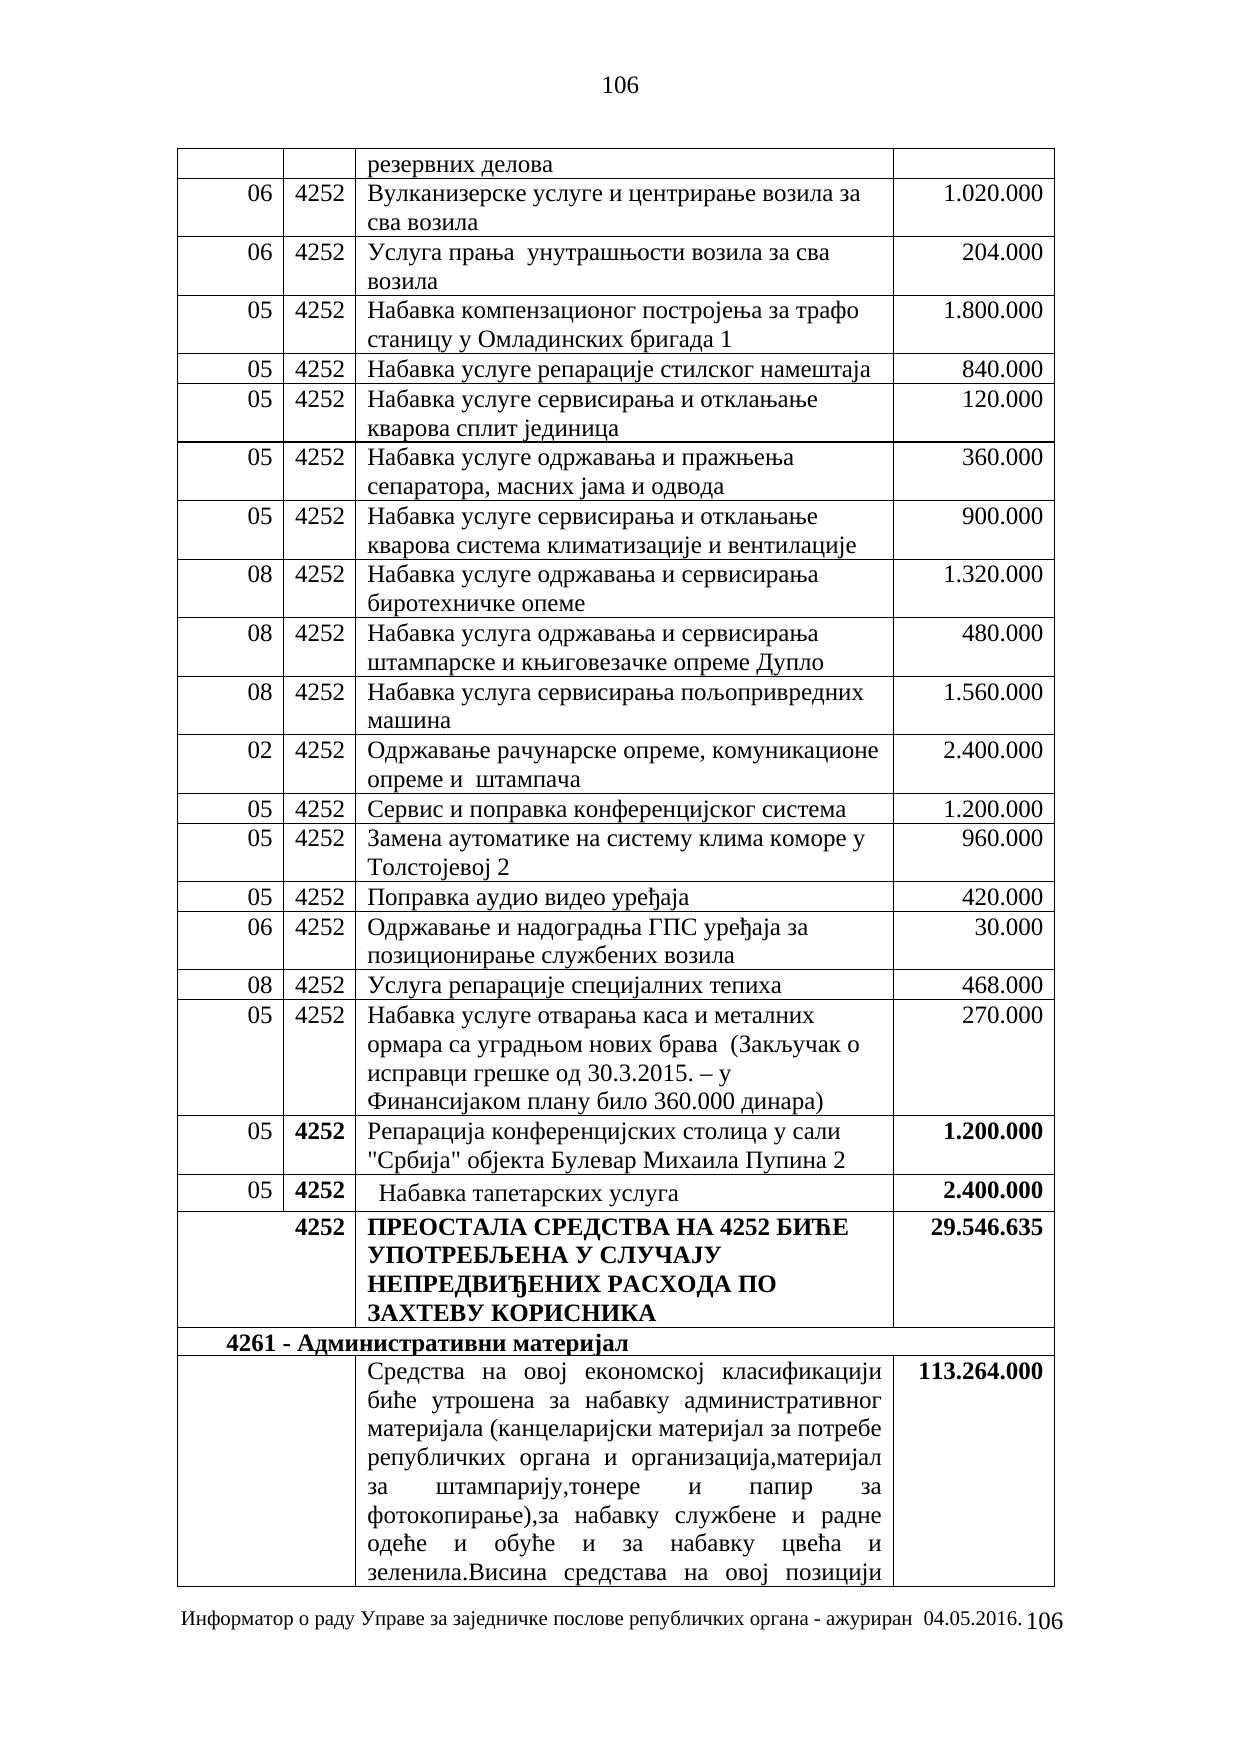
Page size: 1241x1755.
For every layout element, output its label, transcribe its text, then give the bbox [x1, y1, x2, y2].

table_cell Замена аутоматике на систему клима коморе у Толстојевој 2 [356, 824, 893, 881]
table_cell [178, 149, 283, 177]
table_cell 08 [178, 560, 283, 617]
table_cell 204.000 [894, 237, 1054, 294]
table_cell 2.400.000 [894, 735, 1054, 793]
table_cell 05 [178, 882, 283, 911]
table_cell 1.560.000 [894, 677, 1054, 734]
table_cell Одржавање и надоградња ГПС уређаја за позиционирање службених возила [356, 912, 893, 969]
table_cell 4252 [284, 501, 355, 558]
table_cell Набавка услуге сервисирања и отклањање кварова система климатизације и вентилације [356, 501, 893, 558]
table_cell 1.800.000 [894, 296, 1054, 353]
table_cell 4252 [284, 1116, 355, 1174]
table_cell 4252 [284, 560, 355, 617]
table_cell 900.000 [894, 501, 1054, 558]
table_cell [894, 149, 1054, 177]
table_cell 1.200.000 [894, 794, 1054, 822]
table_header Набавка тапетарских услуга [367, 1175, 893, 1211]
table_cell 113.264.000 [894, 1356, 1054, 1586]
table_cell Набавка услуге одржавања и сервисирања биротехничке опеме [356, 560, 893, 617]
table_cell 4252 [284, 912, 355, 969]
table_cell 4252 [284, 970, 355, 999]
table_cell Набавка услуга одржавања и сервисирања штампарске и књиговезачке опреме Дупло [356, 618, 893, 676]
table_cell 05 [178, 1000, 283, 1115]
table_cell Набавка услуге одржавања и пражњења сепаратора, масних јама и одвода [356, 443, 893, 500]
table_cell 08 [178, 970, 283, 999]
table_cell 02 [178, 735, 283, 793]
table_cell 4252 [178, 1212, 355, 1327]
table_cell 08 [178, 677, 283, 734]
table_cell Набавка компензационог постројења за трафо станицу у Омладинских бригада 1 [356, 296, 893, 353]
table_cell 4252 [284, 1000, 355, 1115]
table_cell Набавка услуга сервисирања пољопривредних машина [356, 677, 893, 734]
table_cell 06 [178, 179, 283, 236]
table_cell 468.000 [894, 970, 1054, 999]
table_cell 29.546.635 [894, 1212, 1054, 1327]
table_cell резервних делова [356, 149, 893, 177]
table_cell [356, 1175, 893, 1211]
table_cell 4252 [284, 677, 355, 734]
table_cell Сервис и поправка конференцијског система [356, 794, 893, 822]
table_cell 06 [178, 912, 283, 969]
table_cell 05 [178, 443, 283, 500]
table_cell 2.400.000 [894, 1175, 1054, 1211]
table_cell 840.000 [894, 354, 1054, 383]
table_cell 30.000 [894, 912, 1054, 969]
table_cell 05 [178, 354, 283, 383]
table_cell 4252 [284, 1175, 355, 1211]
table_cell ПРЕОСТАЛА СРЕДСТВА НА 4252 БИЋЕ УПОТРЕБЉЕНА У СЛУЧАЈУ НЕПРЕДВИЂЕНИХ РАСХОДА ПО ЗАХТЕВУ КОРИСНИКА [356, 1212, 893, 1327]
table_cell Набавка услуге репарације стилског намештаја [356, 354, 893, 383]
table_cell 4252 [284, 824, 355, 881]
table_cell 960.000 [894, 824, 1054, 881]
table_cell Вулканизерске услуге и центрирање возила за сва возила [356, 179, 893, 236]
table_cell Поправка аудио видео уређаја [356, 882, 893, 911]
table_cell Репарација конференцијских столица у сали "Србија" објекта Булевар Михаила Пупина 2 [356, 1116, 893, 1174]
table_cell 270.000 [894, 1000, 1054, 1115]
table_cell Набавка услуге сервисирања и отклањање кварова сплит јединица [356, 384, 893, 441]
table_cell 05 [178, 1116, 283, 1174]
table_cell 05 [178, 384, 283, 441]
table_cell 4252 [284, 443, 355, 500]
table_cell Услуга репарације специјалних тепиха [356, 970, 893, 999]
table_cell 06 [178, 237, 283, 294]
table_cell [284, 149, 355, 177]
table_cell Средства на овој економској класификацији биће утрошена за набавку административног материјала (канцеларијски материјал за потребе републичких органа и организација,материјал за штампарију,тонере и папир за фотокопирање),за набавку службене и радне одеће и обуће и за набавку цвећа и зеленила.Висина средстава на овој позицији [356, 1356, 893, 1586]
table_cell 4261 - Административни материјал [178, 1328, 1054, 1355]
table_cell 05 [178, 794, 283, 822]
table_cell 05 [178, 296, 283, 353]
table_cell 120.000 [894, 384, 1054, 441]
table_cell Набавка услуге отварања каса и металних ормара са уградњом нових брава (Закључак о исправци грешке од 30.3.2015. – у Финансијаком плану било 360.000 динара) [356, 1000, 893, 1115]
table_cell 1.020.000 [894, 179, 1054, 236]
table_cell 4252 [284, 735, 355, 793]
table_cell 1.200.000 [894, 1116, 1054, 1174]
table_cell 4252 [284, 618, 355, 676]
table_cell 4252 [284, 384, 355, 441]
table_cell 420.000 [894, 882, 1054, 911]
table_cell Услуга прања унутрашњости возила за сва возила [356, 237, 893, 294]
table_cell 05 [178, 824, 283, 881]
table_cell 4252 [284, 354, 355, 383]
table_cell 05 [178, 1175, 283, 1211]
table_cell 4252 [284, 794, 355, 822]
table_cell [178, 1356, 355, 1586]
table_cell 1.320.000 [894, 560, 1054, 617]
table_cell 08 [178, 618, 283, 676]
table_cell 4252 [284, 179, 355, 236]
table_cell 4252 [284, 296, 355, 353]
table_cell 4252 [284, 882, 355, 911]
table_cell 480.000 [894, 618, 1054, 676]
table_cell 4252 [284, 237, 355, 294]
table_cell Одржавање рачунарске опреме, комуникационе опреме и штампача [356, 735, 893, 793]
table_cell 360.000 [894, 443, 1054, 500]
table_cell 05 [178, 501, 283, 558]
